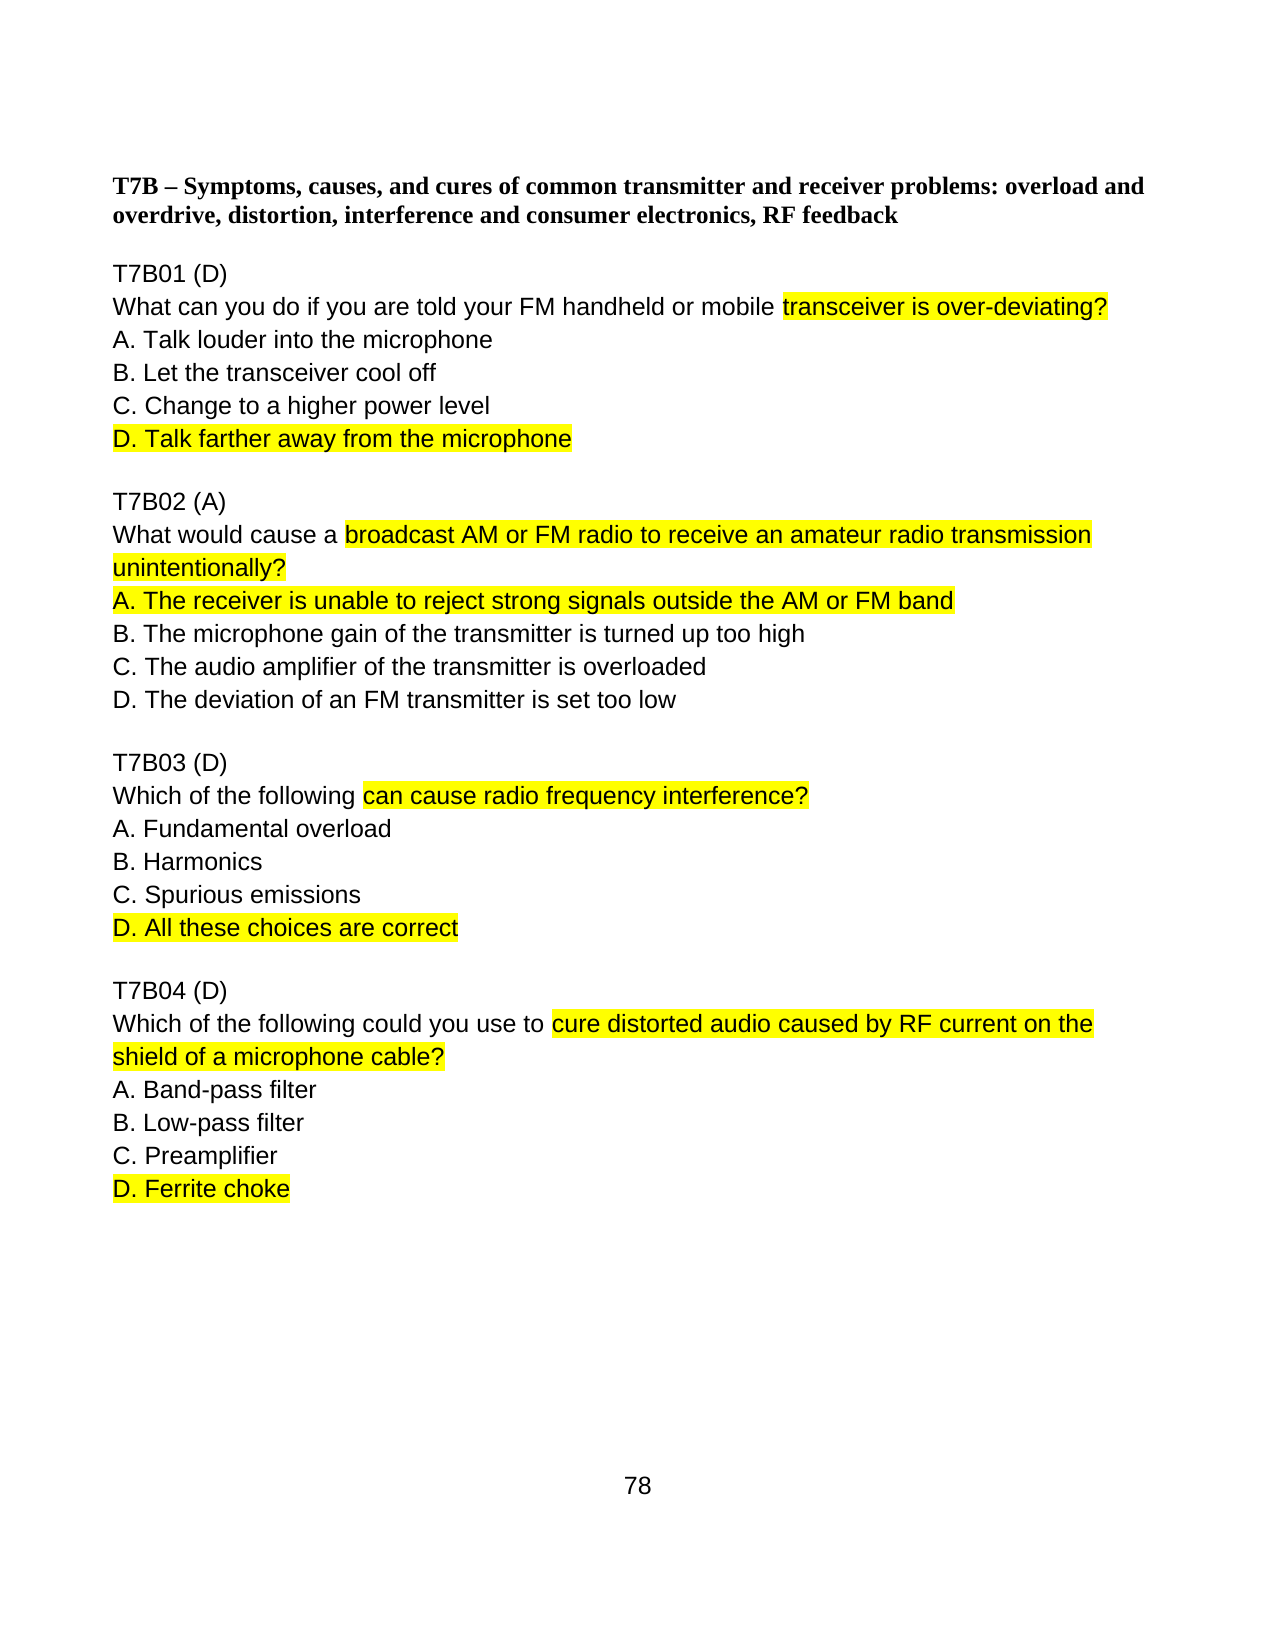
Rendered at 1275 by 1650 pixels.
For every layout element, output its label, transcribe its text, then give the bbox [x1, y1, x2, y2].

text T7B03 (D) Which of the following can cause radio frequency interference? A. Fundamental overload B. Harmonics C. Spurious emissions D. All these choices are correct [112, 748, 1162, 942]
text T7B04 (D) Which of the following could you use to cure distorted audio caused by RF current on the shield of a microphone cable? A. Band-pass filter B. Low-pass filter C. Preamplifier D. Ferrite choke [112, 976, 1162, 1203]
subtitle T7B – Symptoms, causes, and cures of common transmitter and receiver problems: overload and overdrive, distortion, interference and consumer electronics, RF feedback [112, 171, 1162, 228]
text T7B02 (A) What would cause a broadcast AM or FM radio to receive an amateur radio transmission unintentionally? A. The receiver is unable to reject strong signals outside the AM or FM band B. The microphone gain of the transmitter is turned up too high C. The audio amplifier of the transmitter is overloaded D. The deviation of an FM transmitter is set too low [112, 487, 1162, 713]
text T7B01 (D) What can you do if you are told your FM handheld or mobile transceiver is over-deviating? A. Talk louder into the microphone B. Let the transceiver cool off C. Change to a higher power level D. Talk farther away from the microphone [112, 258, 1162, 452]
